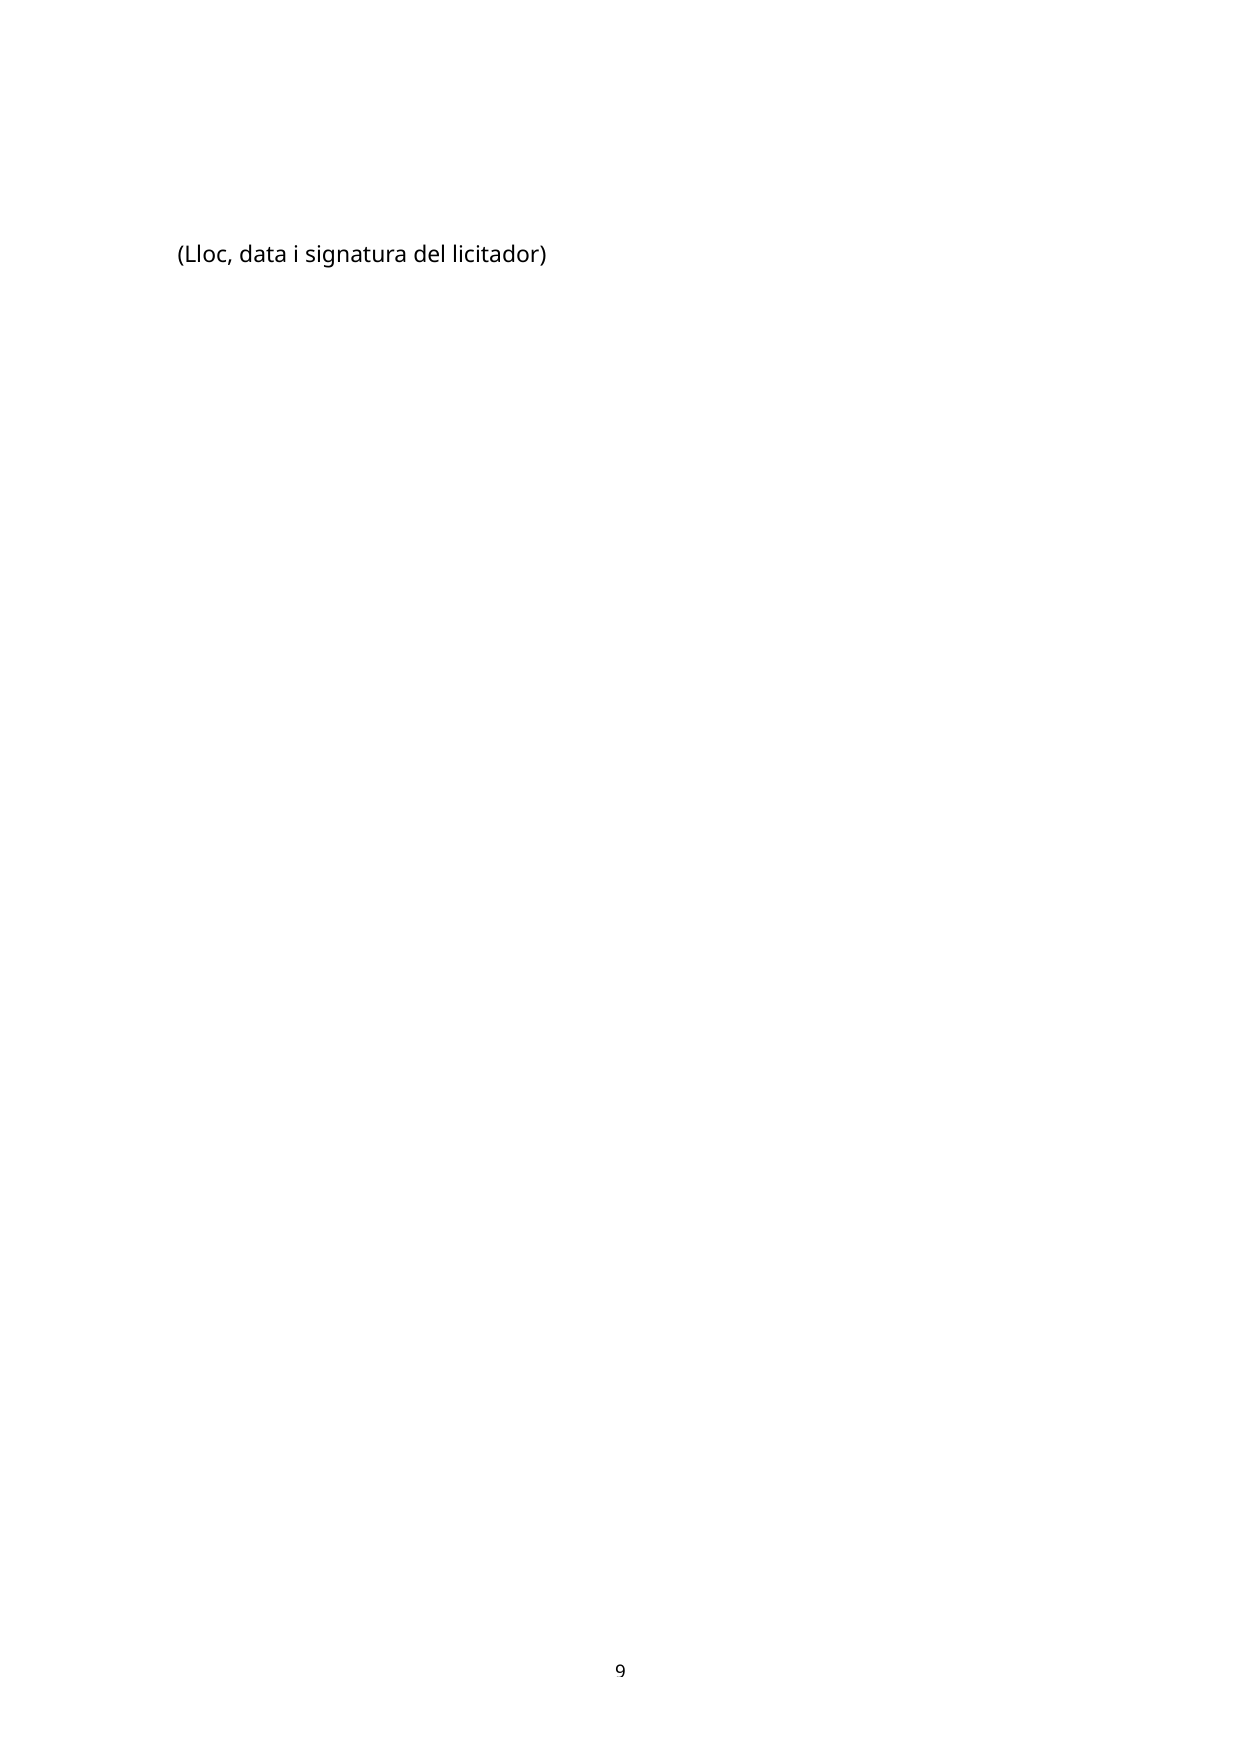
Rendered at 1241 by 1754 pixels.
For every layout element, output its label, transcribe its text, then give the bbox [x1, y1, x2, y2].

text (Lloc, data i signatura del licitador) [177, 238, 1063, 269]
